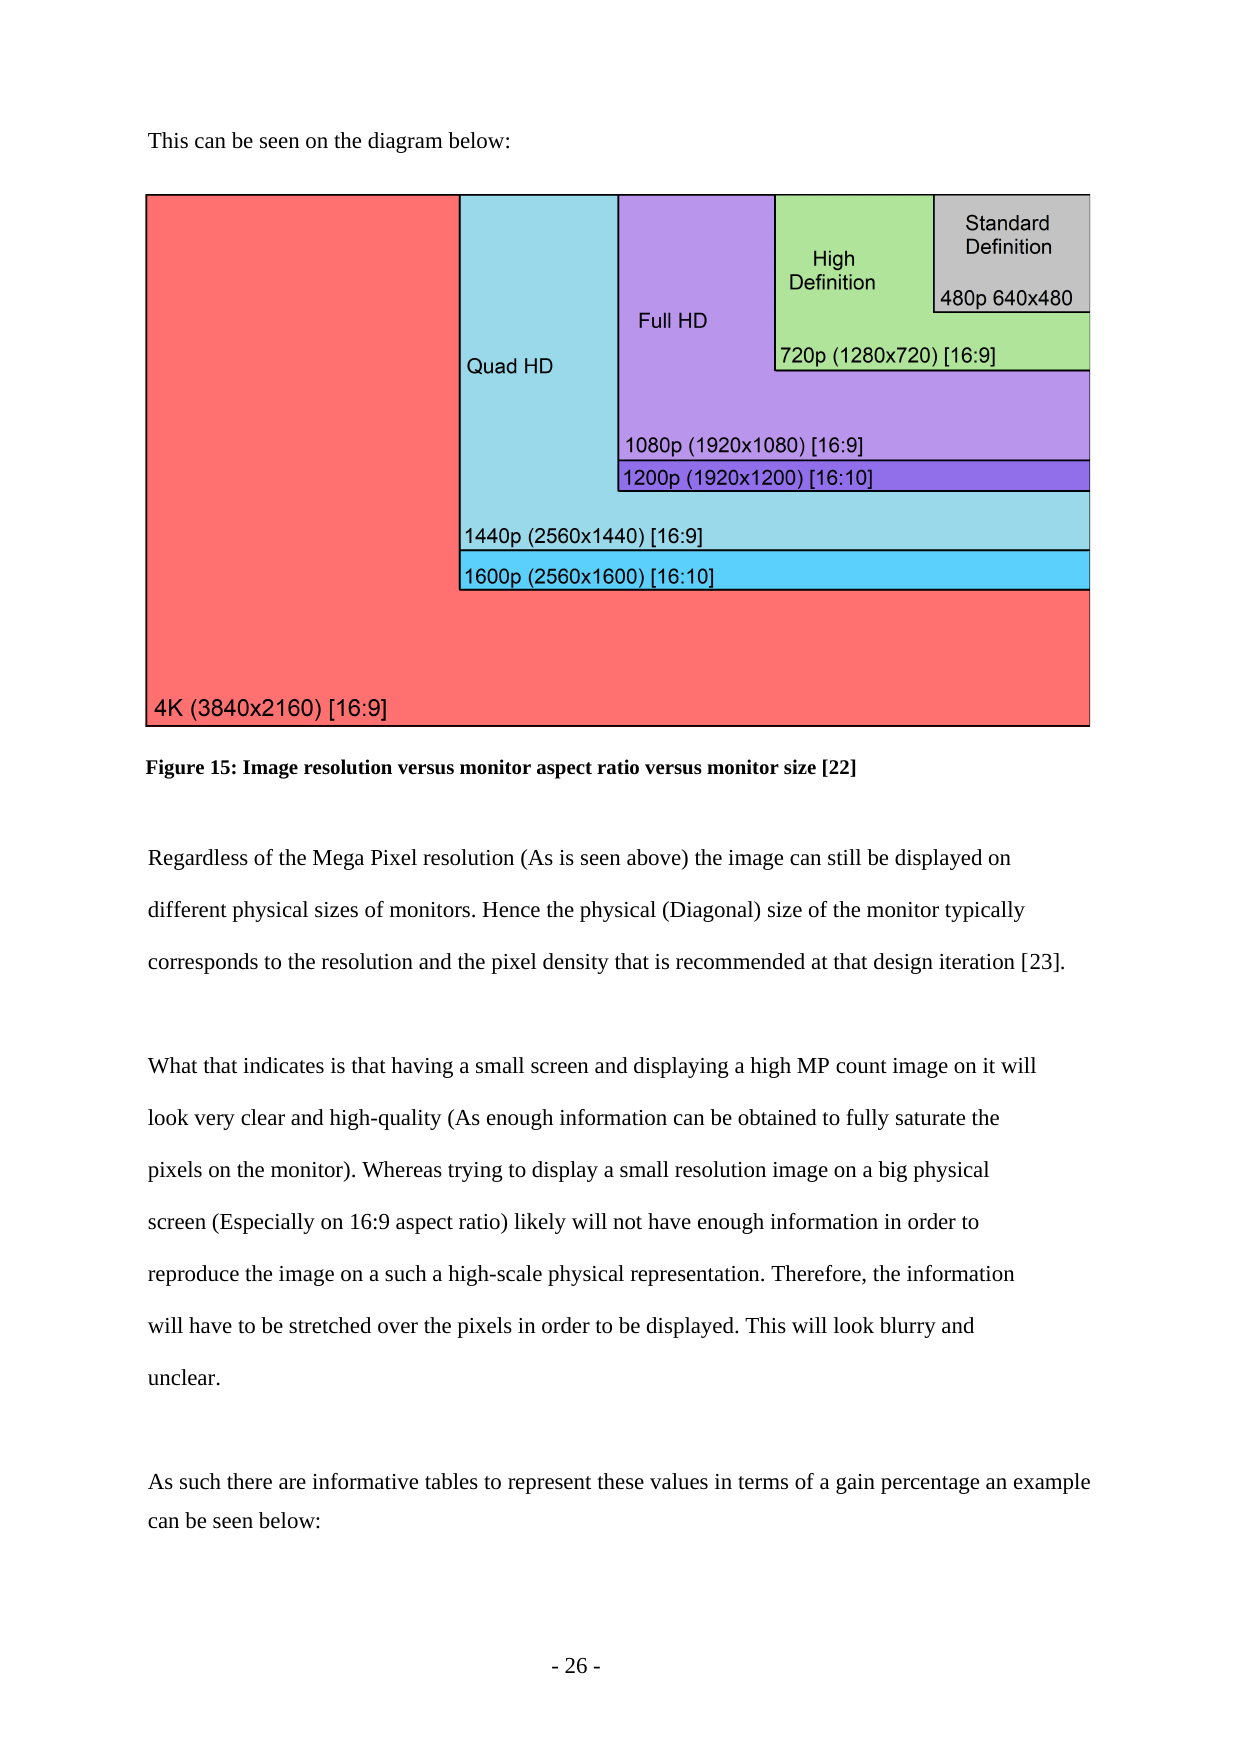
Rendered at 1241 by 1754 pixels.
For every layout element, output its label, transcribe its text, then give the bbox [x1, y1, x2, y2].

text Figure 15: Image resolution versus monitor aspect ratio versus monitor size [22] [145, 727, 1090, 779]
picture [145, 194, 1091, 727]
text corresponds to the resolution and the pixel density that is recommended at that design iteration [23]. [148, 948, 1092, 974]
text As such there are informative tables to represent these values in terms of a gain percentage an example can be seen below: [148, 1468, 1092, 1533]
text What that indicates is that having a small screen and displaying a high MP count image on it will [148, 1052, 1092, 1078]
text Regardless of the Mega Pixel resolution (As is seen above) the image can still be displayed on [148, 844, 1092, 870]
text look very clear and high-quality (As enough information can be obtained to fully saturate the [148, 1104, 1092, 1130]
text different physical sizes of monitors. Hence the physical (Diagonal) size of the monitor typically [148, 896, 1092, 922]
text pixels on the monitor). Whereas trying to display a small resolution image on a big physical [148, 1156, 1092, 1182]
text screen (Especially on 16:9 aspect ratio) likely will not have enough information in order to [148, 1208, 1092, 1234]
text will have to be stretched over the pixels in order to be displayed. This will look blurry and [148, 1312, 1092, 1338]
text unclear. [148, 1364, 1092, 1390]
text This can be seen on the diagram below: [148, 127, 1092, 153]
text reproduce the image on a such a high-scale physical representation. Therefore, the information [148, 1260, 1092, 1286]
